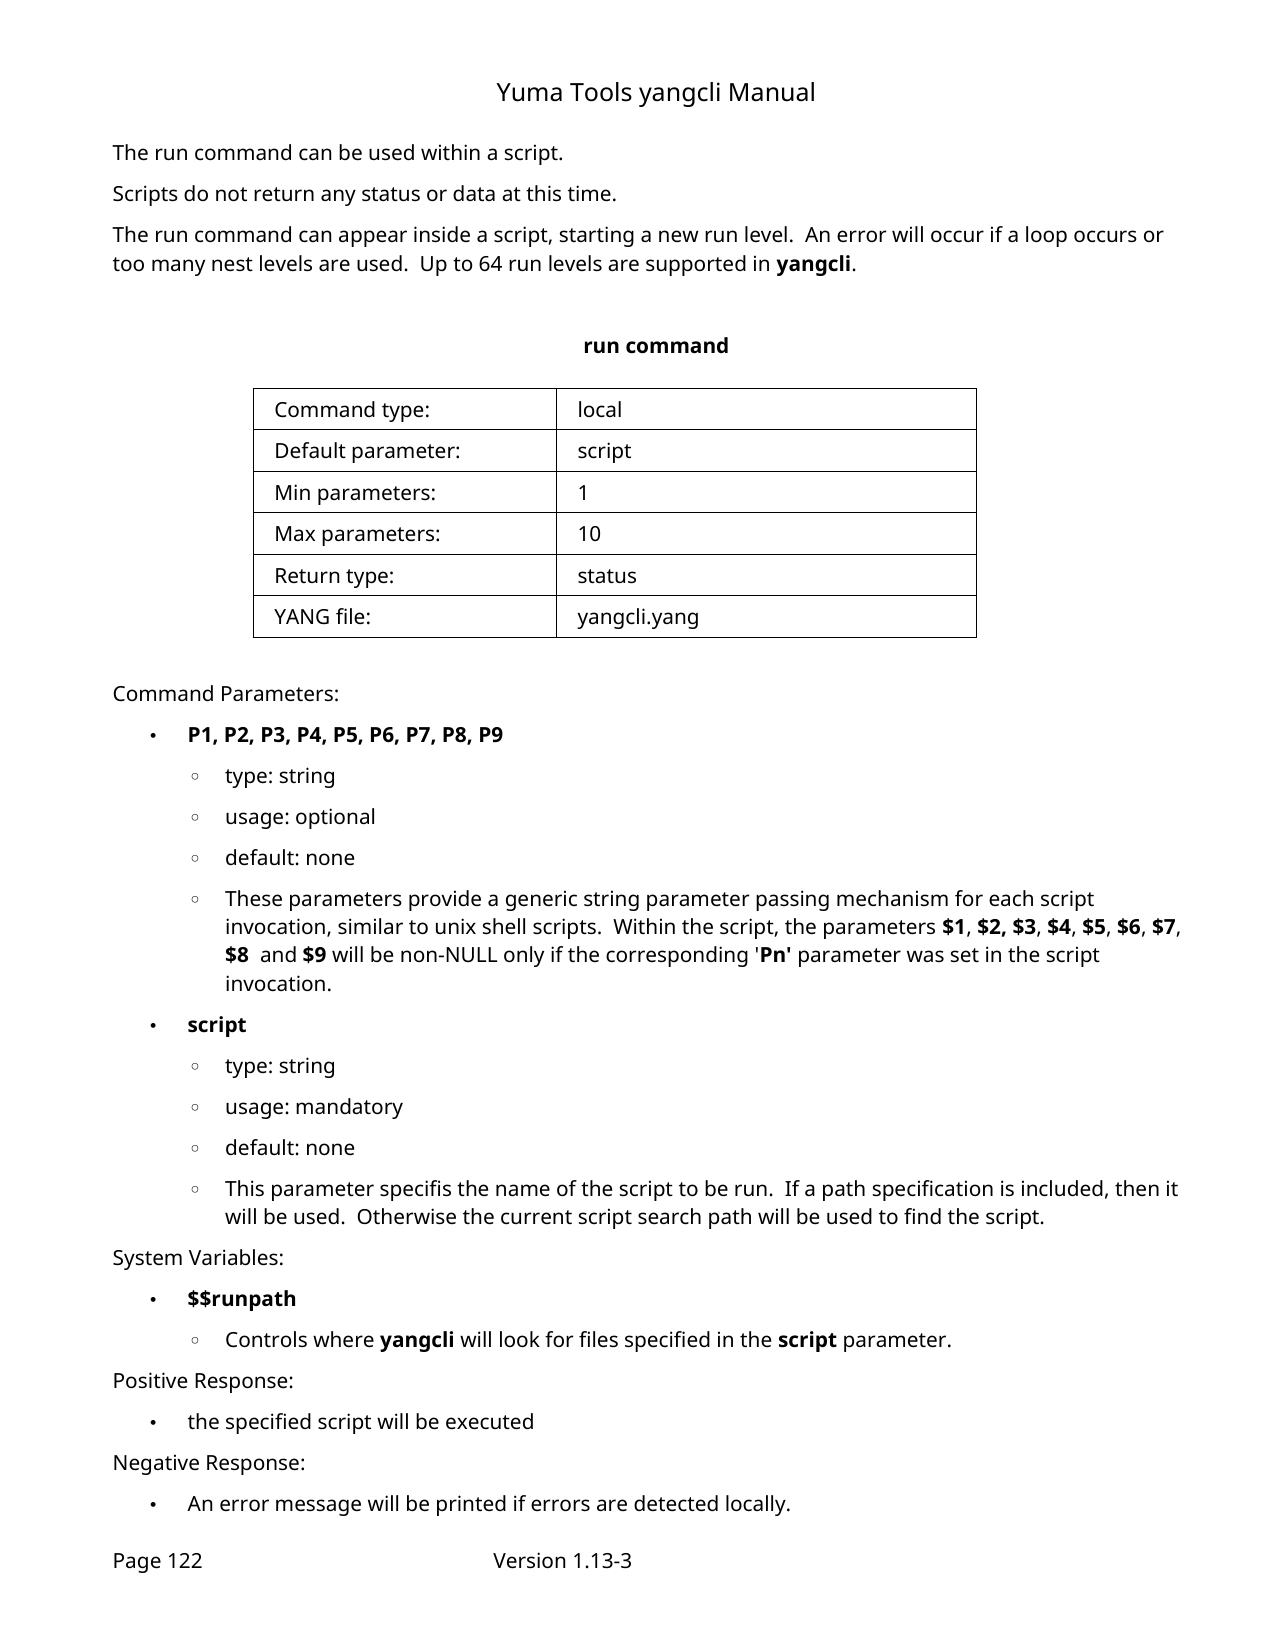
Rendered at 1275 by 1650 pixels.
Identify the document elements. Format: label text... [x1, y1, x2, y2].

list default: none [187, 843, 1200, 871]
table_header Command type: [254, 389, 556, 429]
table_cell yangcli.yang [557, 596, 976, 637]
list P1, P2, P3, P4, P5, P6, P7, P8, P9 [150, 720, 1200, 748]
table_cell Return type: [254, 555, 556, 595]
table_cell Min parameters: [254, 472, 556, 512]
list These parameters provide a generic string parameter passing mechanism for each script invocation, similar to unix shell scripts. Within the script, the parameters $1, $2, $3, $4, $5, $6, $7, $8 and $9 will be non-NULL only if the corresponding 'Pn' parameter was set in the script invocation. [187, 884, 1200, 997]
list An error message will be printed if errors are detected locally. [150, 1489, 1200, 1517]
table_cell YANG file: [254, 596, 556, 637]
list Controls where yangcli will look for files specified in the script parameter. [187, 1325, 1200, 1353]
list script [150, 1010, 1200, 1038]
table_cell 1 [557, 472, 976, 512]
list $$runpath [150, 1284, 1200, 1312]
list type: string [187, 761, 1200, 789]
text Scripts do not return any status or data at this time. [112, 179, 1200, 208]
subtitle run command [127, 331, 1185, 359]
table_cell Default parameter: [254, 430, 556, 471]
text Negative Response: [112, 1448, 1200, 1476]
table_cell Max parameters: [254, 513, 556, 554]
list usage: mandatory [187, 1092, 1200, 1120]
text System Variables: [112, 1243, 1200, 1271]
text The run command can appear inside a script, starting a new run level. An error will occur if a loop occurs or too many nest levels are used. Up to 64 run levels are supported in yangcli. [112, 220, 1200, 277]
table_header local [557, 389, 976, 429]
list default: none [187, 1133, 1200, 1161]
table_cell script [557, 430, 976, 471]
list This parameter specifis the name of the script to be run. If a path specification is included, then it will be used. Otherwise the current script search path will be used to find the script. [187, 1174, 1200, 1231]
table_cell 10 [557, 513, 976, 554]
table_cell status [557, 555, 976, 595]
list type: string [187, 1051, 1200, 1079]
text Positive Response: [112, 1366, 1200, 1394]
list the specified script will be executed [150, 1407, 1200, 1435]
text Command Parameters: [112, 679, 1200, 707]
text The run command can be used within a script. [112, 138, 1200, 167]
list usage: optional [187, 802, 1200, 830]
